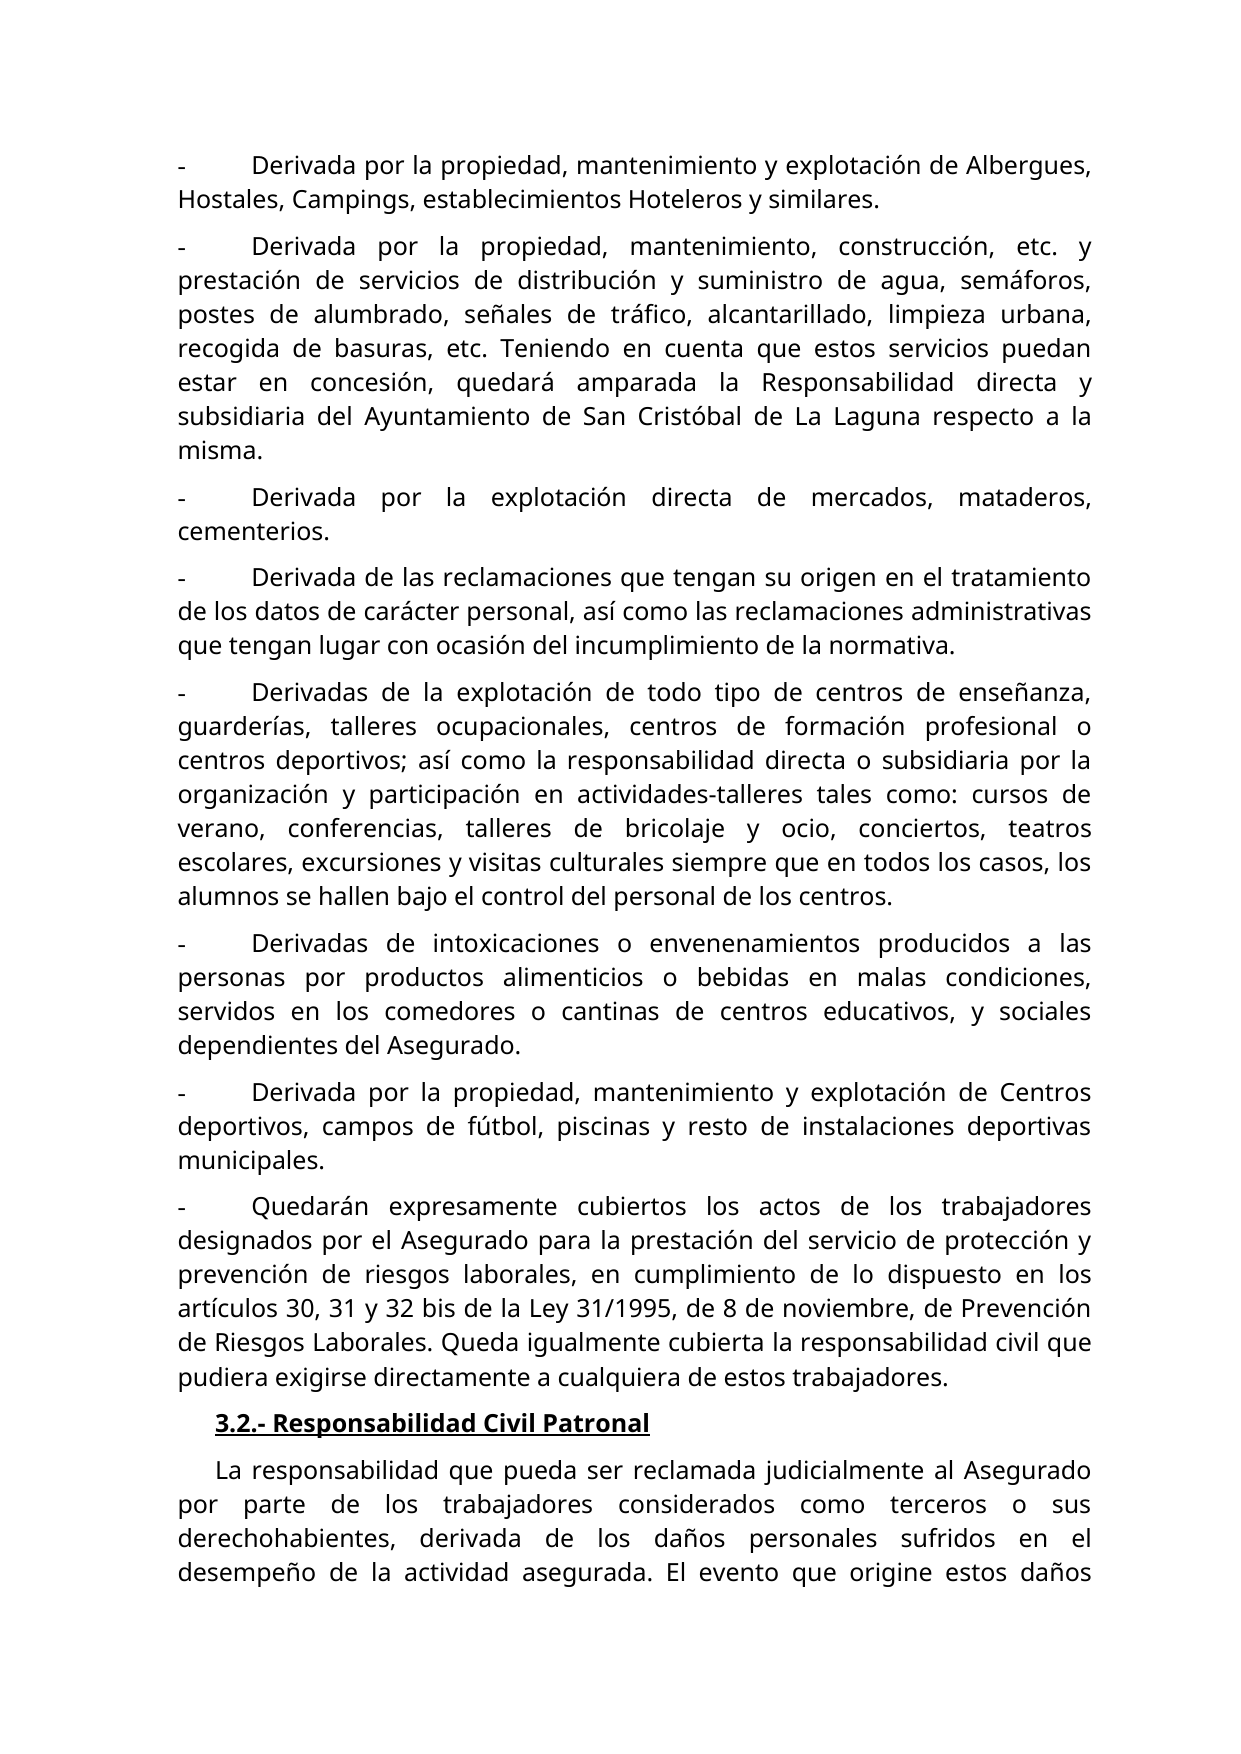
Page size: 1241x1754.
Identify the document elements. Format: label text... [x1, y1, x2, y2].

list Derivadas de la explotación de todo tipo de centros de enseñanza, guarderías, talleres ocupacionales, centros de formación profesional o centros deportivos; así como la responsabilidad directa o subsidiaria por la organización y participación en actividades-talleres tales como: cursos de verano, conferencias, talleres de bricolaje y ocio, conciertos, teatros escolares, excursiones y visitas culturales siempre que en todos los casos, los alumnos se hallen bajo el control del personal de los centros. [177, 674, 1093, 913]
list Quedarán expresamente cubiertos los actos de los trabajadores designados por el Asegurado para la prestación del servicio de protección y prevención de riesgos laborales, en cumplimiento de lo dispuesto en los artículos 30, 31 y 32 bis de la Ley 31/1995, de 8 de noviembre, de Prevención de Riesgos Laborales. Queda igualmente cubierta la responsabilidad civil que pudiera exigirse directamente a cualquiera de estos trabajadores. [177, 1189, 1093, 1393]
list Derivadas de intoxicaciones o envenenamientos producidos a las personas por productos alimenticios o bebidas en malas condiciones, servidos en los comedores o cantinas de centros educativos, y sociales dependientes del Asegurado. [177, 925, 1093, 1062]
list Derivada por la propiedad, mantenimiento y explotación de Centros deportivos, campos de fútbol, piscinas y resto de instalaciones deportivas municipales. [177, 1074, 1093, 1176]
list Derivada por la propiedad, mantenimiento, construcción, etc. y prestación de servicios de distribución y suministro de agua, semáforos, postes de alumbrado, señales de tráfico, alcantarillado, limpieza urbana, recogida de basuras, etc. Teniendo en cuenta que estos servicios puedan estar en concesión, quedará amparada la Responsabilidad directa y subsidiaria del Ayuntamiento de San Cristóbal de La Laguna respecto a la misma. [177, 228, 1093, 467]
text La responsabilidad que pueda ser reclamada judicialmente al Asegurado por parte de los trabajadores considerados como terceros o sus derechohabientes, derivada de los daños personales sufridos en el desempeño de la actividad asegurada. El evento que origine estos daños [177, 1452, 1093, 1588]
list Derivada por la propiedad, mantenimiento y explotación de Albergues, Hostales, Campings, establecimientos Hoteleros y similares. [177, 148, 1093, 216]
text 3.2.- Responsabilidad Civil Patronal [177, 1406, 1093, 1440]
list Derivada por la explotación directa de mercados, mataderos, cementerios. [177, 479, 1093, 547]
list Derivada de las reclamaciones que tengan su origen en el tratamiento de los datos de carácter personal, así como las reclamaciones administrativas que tengan lugar con ocasión del incumplimiento de la normativa. [177, 560, 1093, 662]
